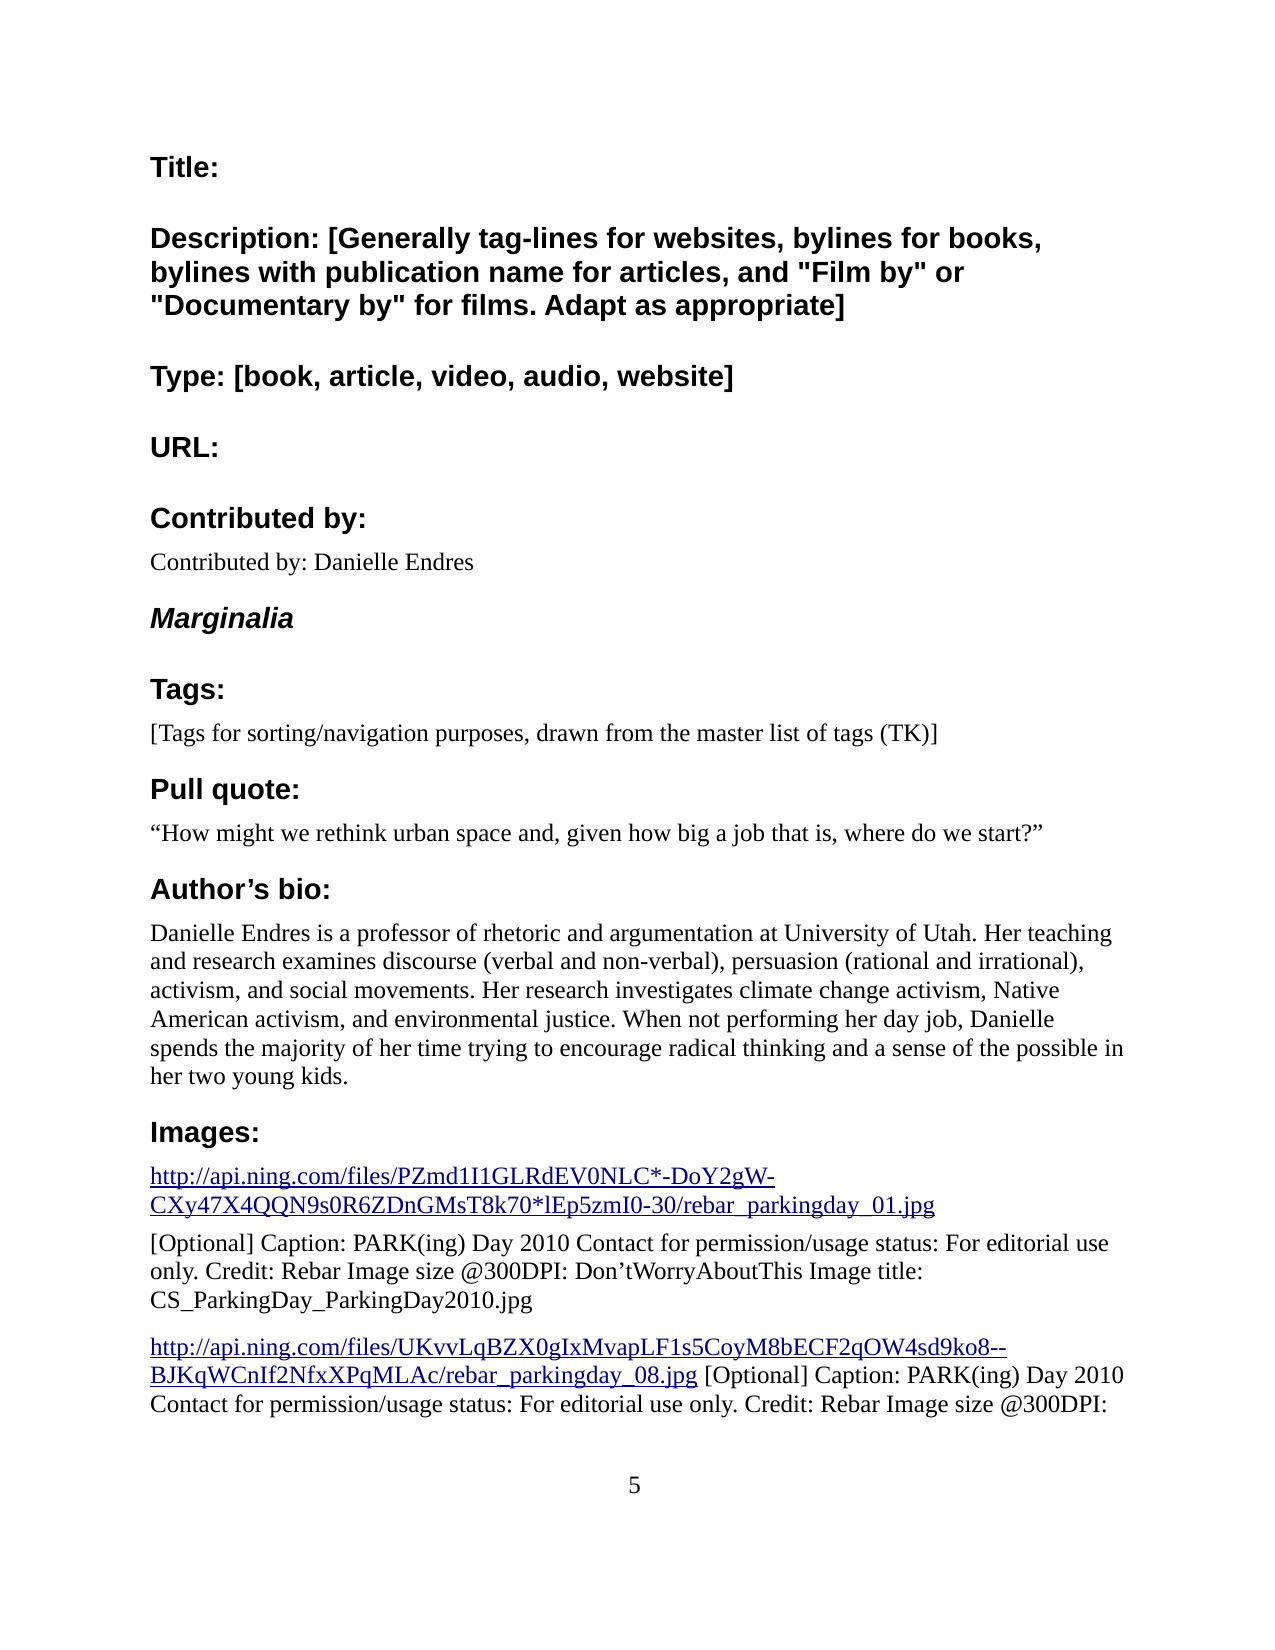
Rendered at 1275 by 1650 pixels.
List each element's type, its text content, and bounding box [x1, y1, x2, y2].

subtitle Images: [150, 1115, 1125, 1149]
text [Tags for sorting/navigation purposes, drawn from the master list of tags (TK)] [150, 718, 1125, 747]
subtitle Type: [book, article, video, audio, website] [150, 359, 1125, 393]
text http://api.ning.com/files/UKvvLqBZX0gIxMvapLF1s5CoyM8bECF2qOW4sd9ko8--BJKqWCnIf2NfxXPqMLAc/rebar_parkingday_08.jpg [Optional] Caption: PARK(ing) Day 2010 Contact for permission/usage status: For editorial use only. Credit: Rebar Image size @300DPI: [150, 1332, 1125, 1418]
subtitle Author’s bio: [150, 872, 1125, 905]
text [Optional] Caption: PARK(ing) Day 2010 Contact for permission/usage status: For editorial use only. Credit: Rebar Image size @300DPI: Don’tWorryAboutThis Image title: CS_ParkingDay_ParkingDay2010.jpg [150, 1228, 1125, 1314]
text Danielle Endres is a professor of rhetoric and argumentation at University of Utah. Her teaching and research examines discourse (verbal and non-verbal), persuasion (rational and irrational), activism, and social movements. Her research investigates climate change activism, Native American activism, and environmental justice. When not performing her day job, Danielle spends the majority of her time trying to encourage radical thinking and a sense of the possible in her two young kids. [150, 918, 1125, 1090]
subtitle URL: [150, 430, 1125, 464]
subtitle Pull quote: [150, 772, 1125, 805]
subtitle Description: [Generally tag-lines for websites, bylines for books, bylines with publication name for articles, and "Film by" or "Documentary by" for films. Adapt as appropriate] [150, 221, 1125, 322]
subtitle Marginalia [150, 601, 1125, 634]
text http://api.ning.com/files/PZmd1I1GLRdEV0NLC*-DoY2gW-CXy47X4QQN9s0R6ZDnGMsT8k70*lEp5zmI0-30/rebar_parkingday_01.jpg [150, 1161, 1125, 1219]
subtitle Title: [150, 150, 1125, 183]
text “How might we rethink urban space and, given how big a job that is, where do we start?” [150, 818, 1125, 847]
subtitle Tags: [150, 672, 1125, 706]
text Contributed by: Danielle Endres [150, 547, 1125, 576]
subtitle Contributed by: [150, 501, 1125, 535]
